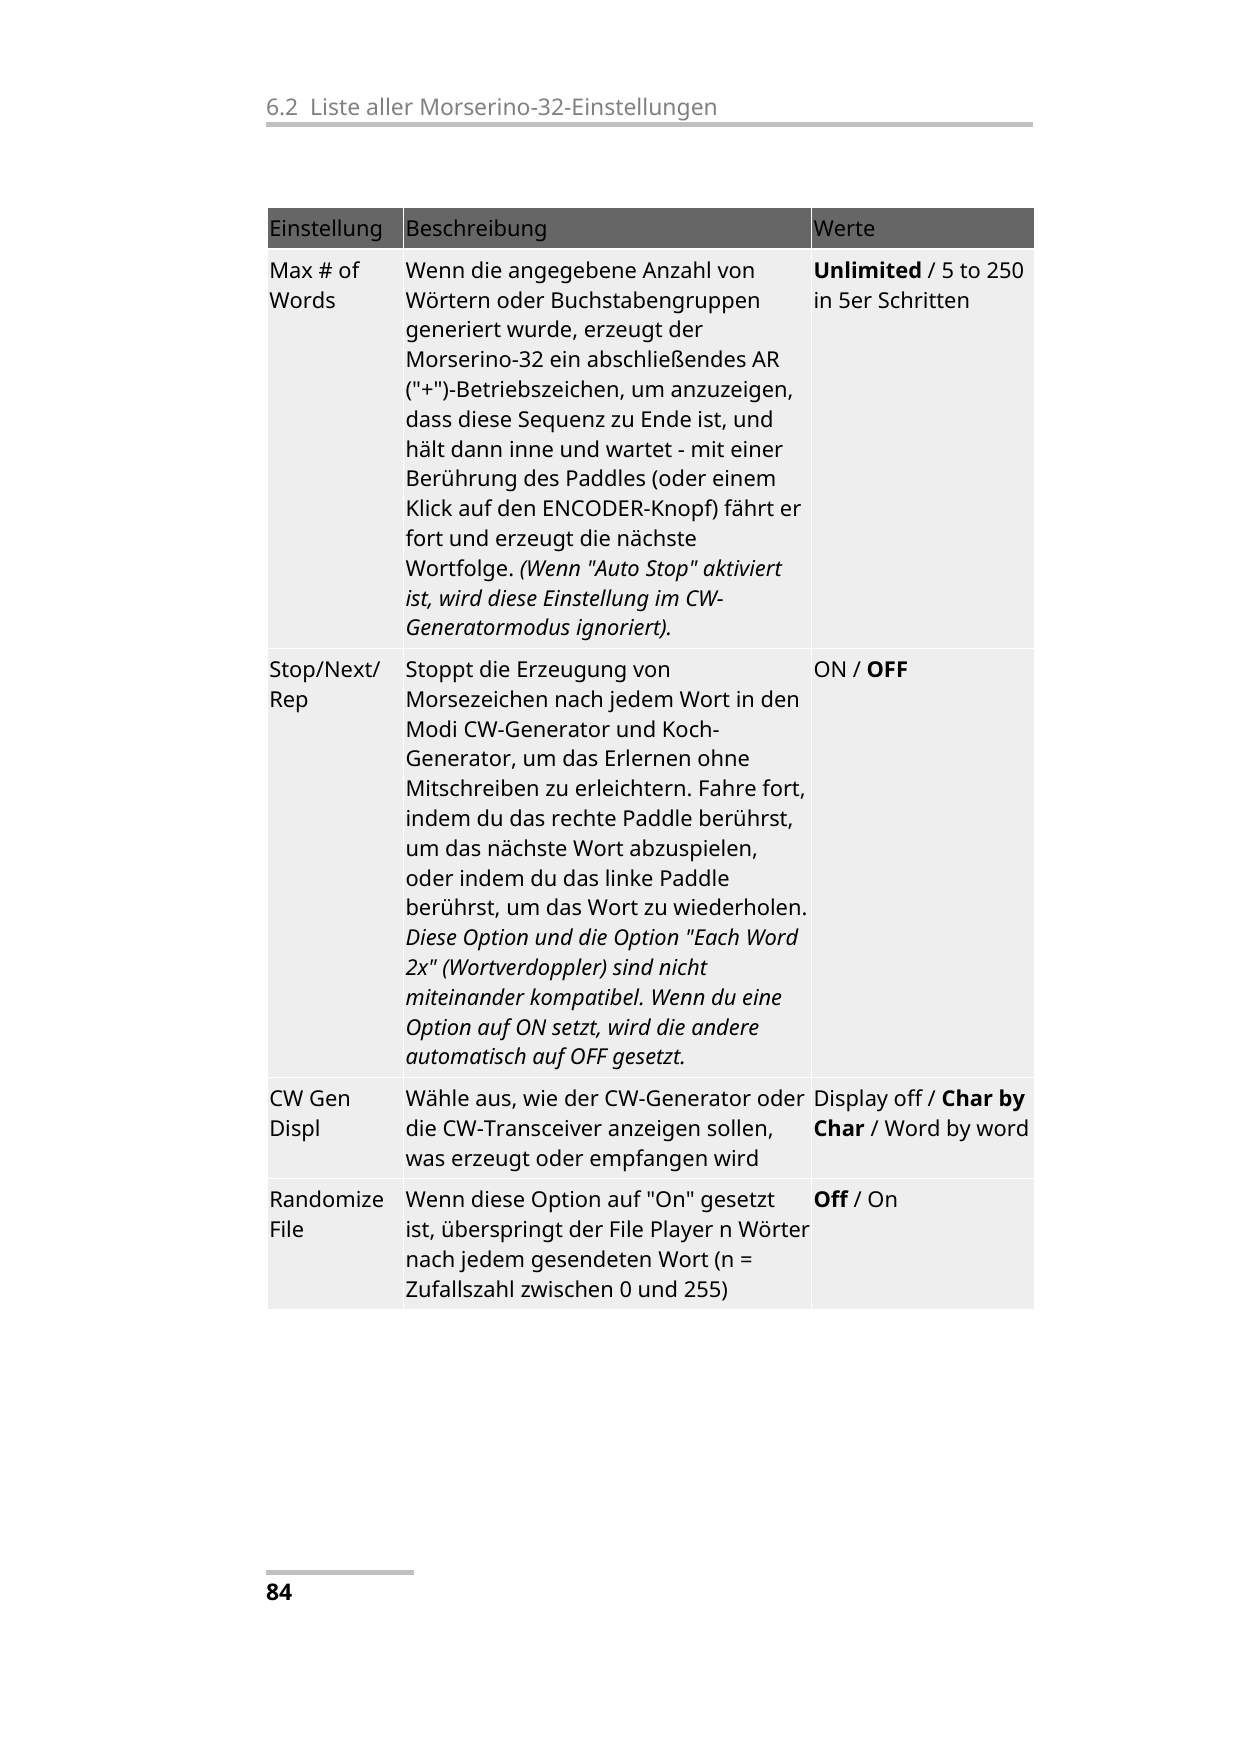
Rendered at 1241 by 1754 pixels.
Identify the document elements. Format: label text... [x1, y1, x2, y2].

table_cell Off / On [812, 1179, 1034, 1309]
table_cell Wenn diese Option auf "On" gesetzt ist, überspringt der File Player n Wörter nach jedem gesendeten Wort (n = Zufallszahl zwischen 0 und 255) [404, 1179, 811, 1309]
table_cell Unlimited / 5 to 250 in 5er Schritten [812, 250, 1034, 648]
table_cell Randomize File [268, 1179, 403, 1309]
table_cell Max # of Words [268, 250, 403, 648]
table_cell Display off / Char by Char / Word by word [812, 1078, 1034, 1178]
table_header Einstellung [268, 208, 403, 248]
table_cell Stop/Next/Rep [268, 649, 403, 1077]
table_cell Stoppt die Erzeugung von Morsezeichen nach jedem Wort in den Modi CW-Generator und Koch-Generator, um das Erlernen ohne Mitschreiben zu erleichtern. Fahre fort, indem du das rechte Paddle berührst, um das nächste Wort abzuspielen, oder indem du das linke Paddle berührst, um das Wort zu wiederholen. Diese Option und die Option "Each Word 2x" (Wortverdoppler) sind nicht miteinander kompatibel. Wenn du eine Option auf ON setzt, wird die andere automatisch auf OFF gesetzt. [404, 649, 811, 1077]
table_cell ON / OFF [812, 649, 1034, 1077]
table_cell CW Gen Displ [268, 1078, 403, 1178]
table_cell Wenn die angegebene Anzahl von Wörtern oder Buchstabengruppen generiert wurde, erzeugt der Morserino-32 ein abschließendes AR ("+")-Betriebszeichen, um anzuzeigen, dass diese Sequenz zu Ende ist, und hält dann inne und wartet - mit einer Berührung des Paddles (oder einem Klick auf den ENCODER-Knopf) fährt er fort und erzeugt die nächste Wortfolge. (Wenn "Auto Stop" aktiviert ist, wird diese Einstellung im CW-Generatormodus ignoriert). [404, 250, 811, 648]
table_header Werte [812, 208, 1034, 248]
table_cell Wähle aus, wie der CW-Generator oder die CW-Transceiver anzeigen sollen, was erzeugt oder empfangen wird [404, 1078, 811, 1178]
table_header Beschreibung [404, 208, 811, 248]
